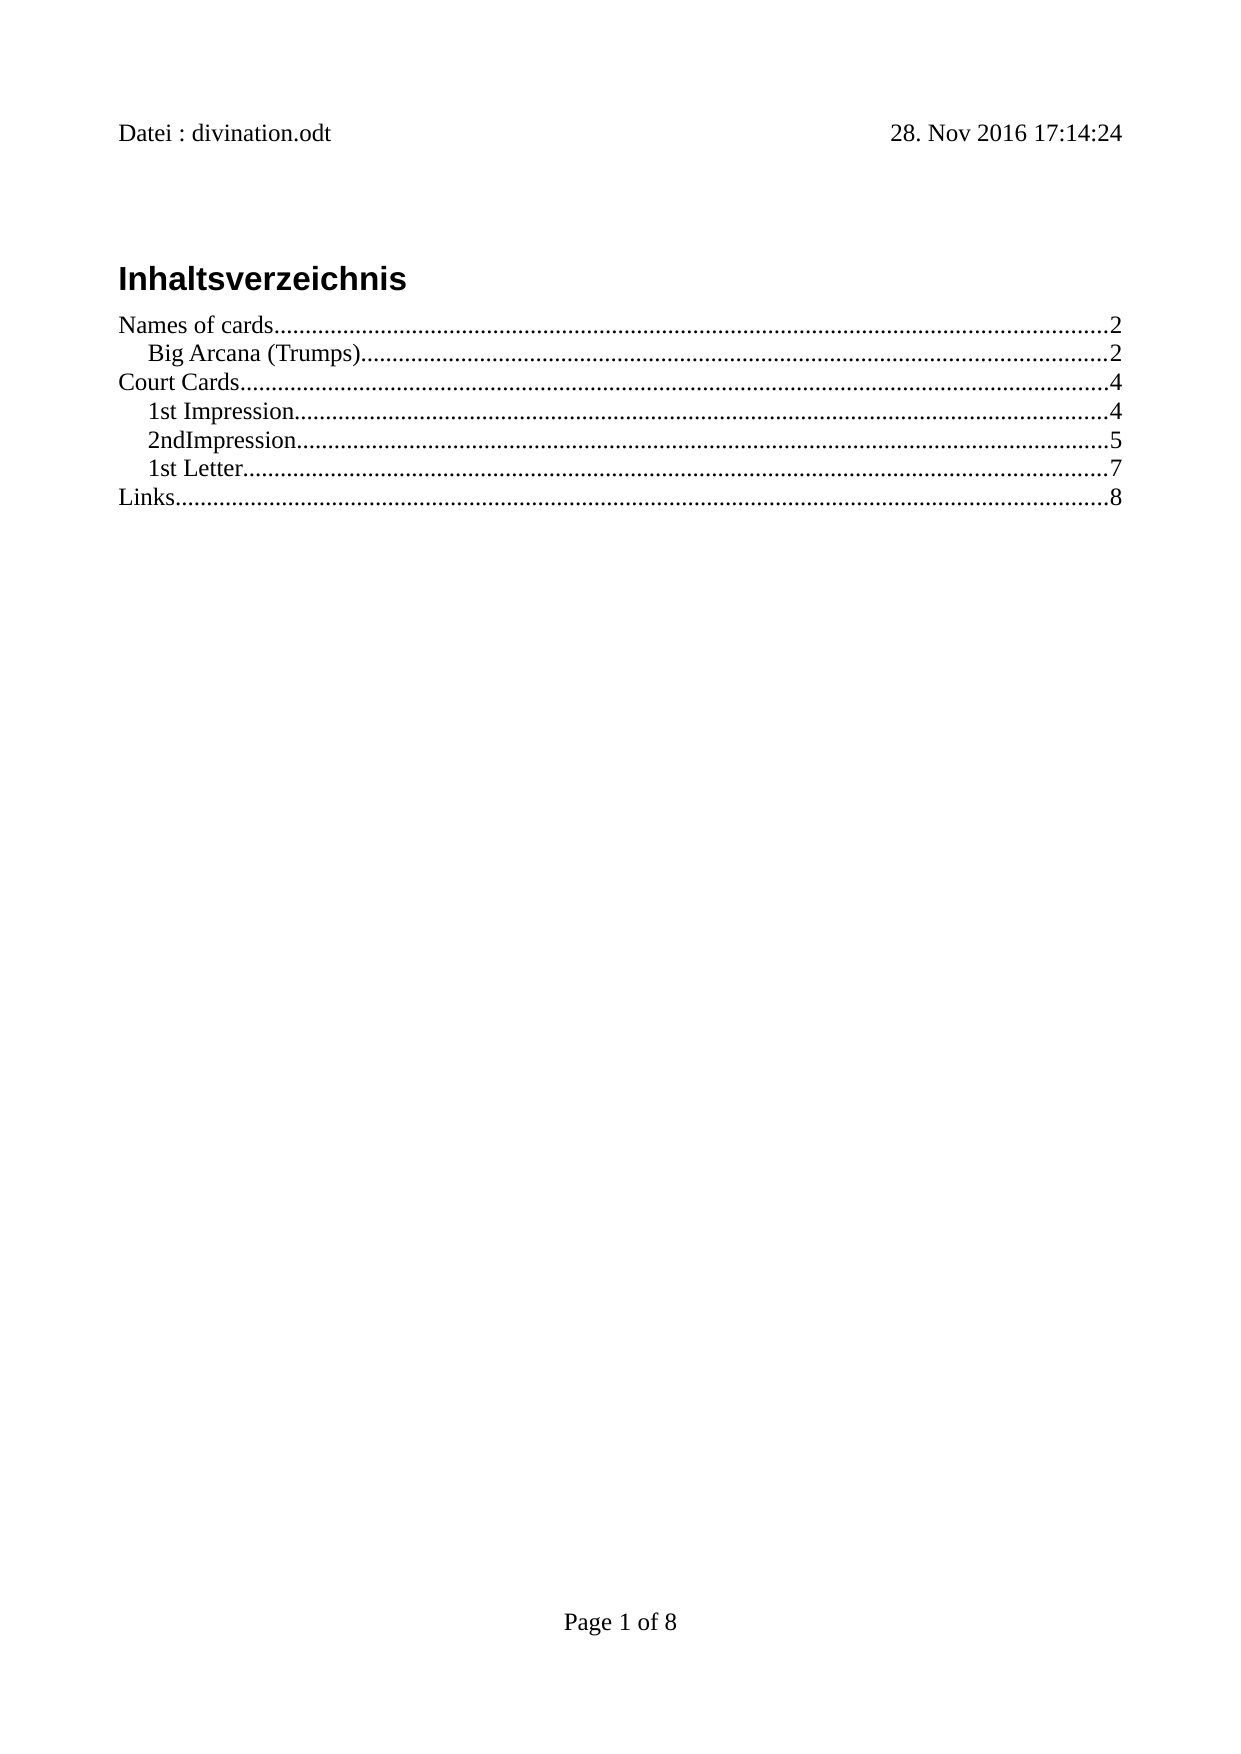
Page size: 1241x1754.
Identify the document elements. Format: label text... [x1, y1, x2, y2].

text 2ndImpression 5 [148, 425, 1122, 453]
text Court Cards 4 [118, 367, 1122, 396]
text Links 8 [118, 482, 1122, 511]
text 1st Letter 7 [148, 453, 1122, 482]
text Names of cards 2 [118, 310, 1122, 338]
text Big Arcana (Trumps) 2 [148, 338, 1122, 367]
subtitle Inhaltsverzeichnis [118, 259, 1122, 297]
text 1st Impression 4 [148, 396, 1122, 425]
